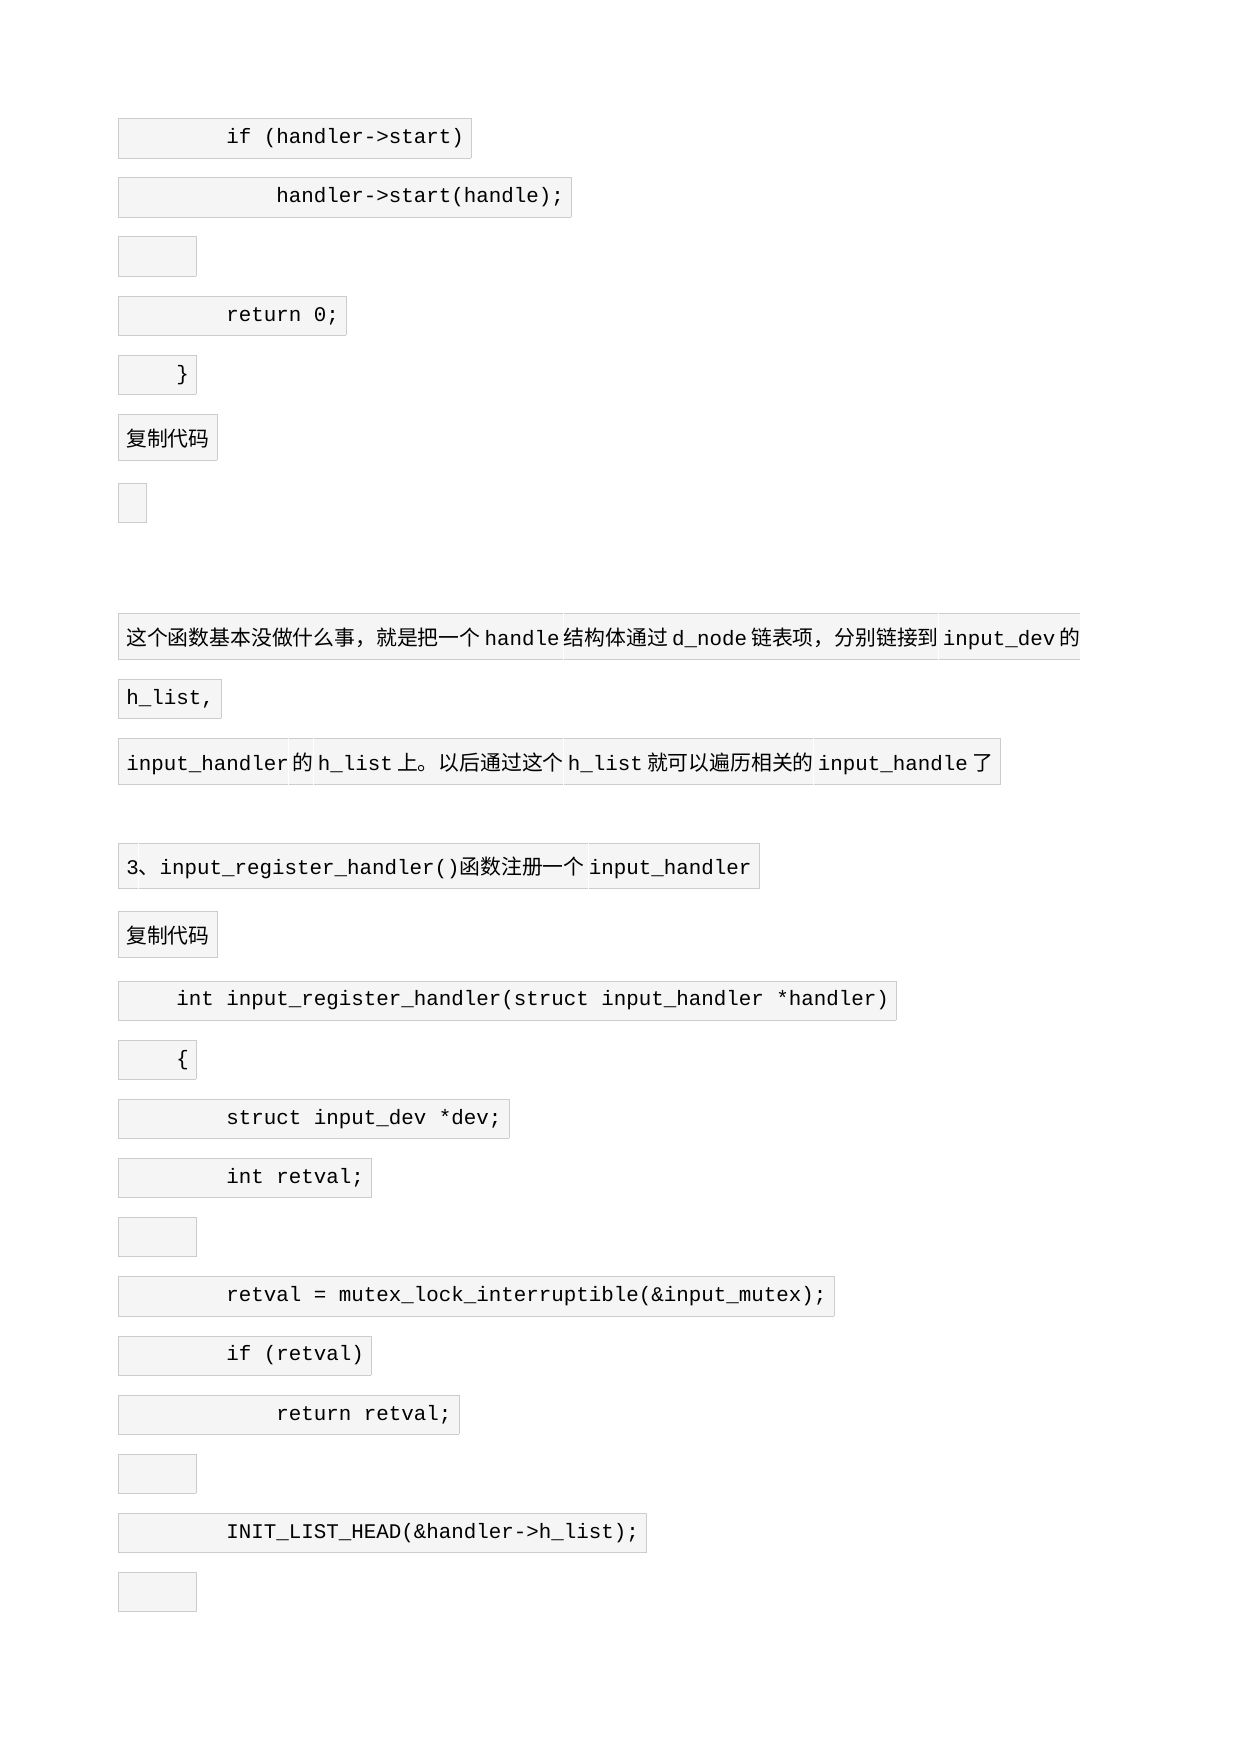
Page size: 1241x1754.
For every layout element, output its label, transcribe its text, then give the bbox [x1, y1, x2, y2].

text [372, 1158, 1122, 1197]
text [760, 842, 1122, 888]
text [472, 118, 1122, 158]
text return 0; [119, 297, 346, 335]
text struct input_dev *dev; [119, 1100, 509, 1138]
text return retval; [119, 1396, 459, 1434]
text } [119, 356, 196, 394]
text [647, 1513, 1122, 1552]
text [510, 1099, 1122, 1138]
text if (retval) [119, 1337, 371, 1375]
text 这个函数基本没做什么事，就是把一个handle结构体通过d_node链表项，分别链接到input_dev的h_list, [118, 613, 1122, 718]
text 复制代码 [119, 415, 217, 460]
text [197, 355, 1122, 394]
text retval = mutex_lock_interruptible(&input_mutex); [119, 1277, 834, 1316]
text int input_register_handler(struct input_handler *handler) [119, 982, 896, 1020]
text [572, 177, 1122, 217]
text [460, 1395, 1122, 1434]
text [347, 296, 1122, 335]
text [197, 1040, 1122, 1079]
text if (handler->start) [119, 119, 471, 158]
text [835, 1276, 1122, 1316]
text [372, 1336, 1122, 1375]
text handler->start(handle); [119, 178, 571, 217]
text input_handler的h_list上。以后通过这个h_list就可以遍历相关的input_handle了 [119, 739, 1000, 784]
text [1001, 738, 1122, 784]
text int retval; [119, 1159, 371, 1197]
text [218, 911, 1122, 957]
text 复制代码 [119, 912, 217, 957]
text 3、input_register_handler()函数注册一个input_handler [119, 844, 759, 888]
text INIT_LIST_HEAD(&handler->h_list); [119, 1514, 646, 1552]
text [218, 414, 1122, 460]
text { [119, 1041, 196, 1079]
text [897, 981, 1122, 1020]
